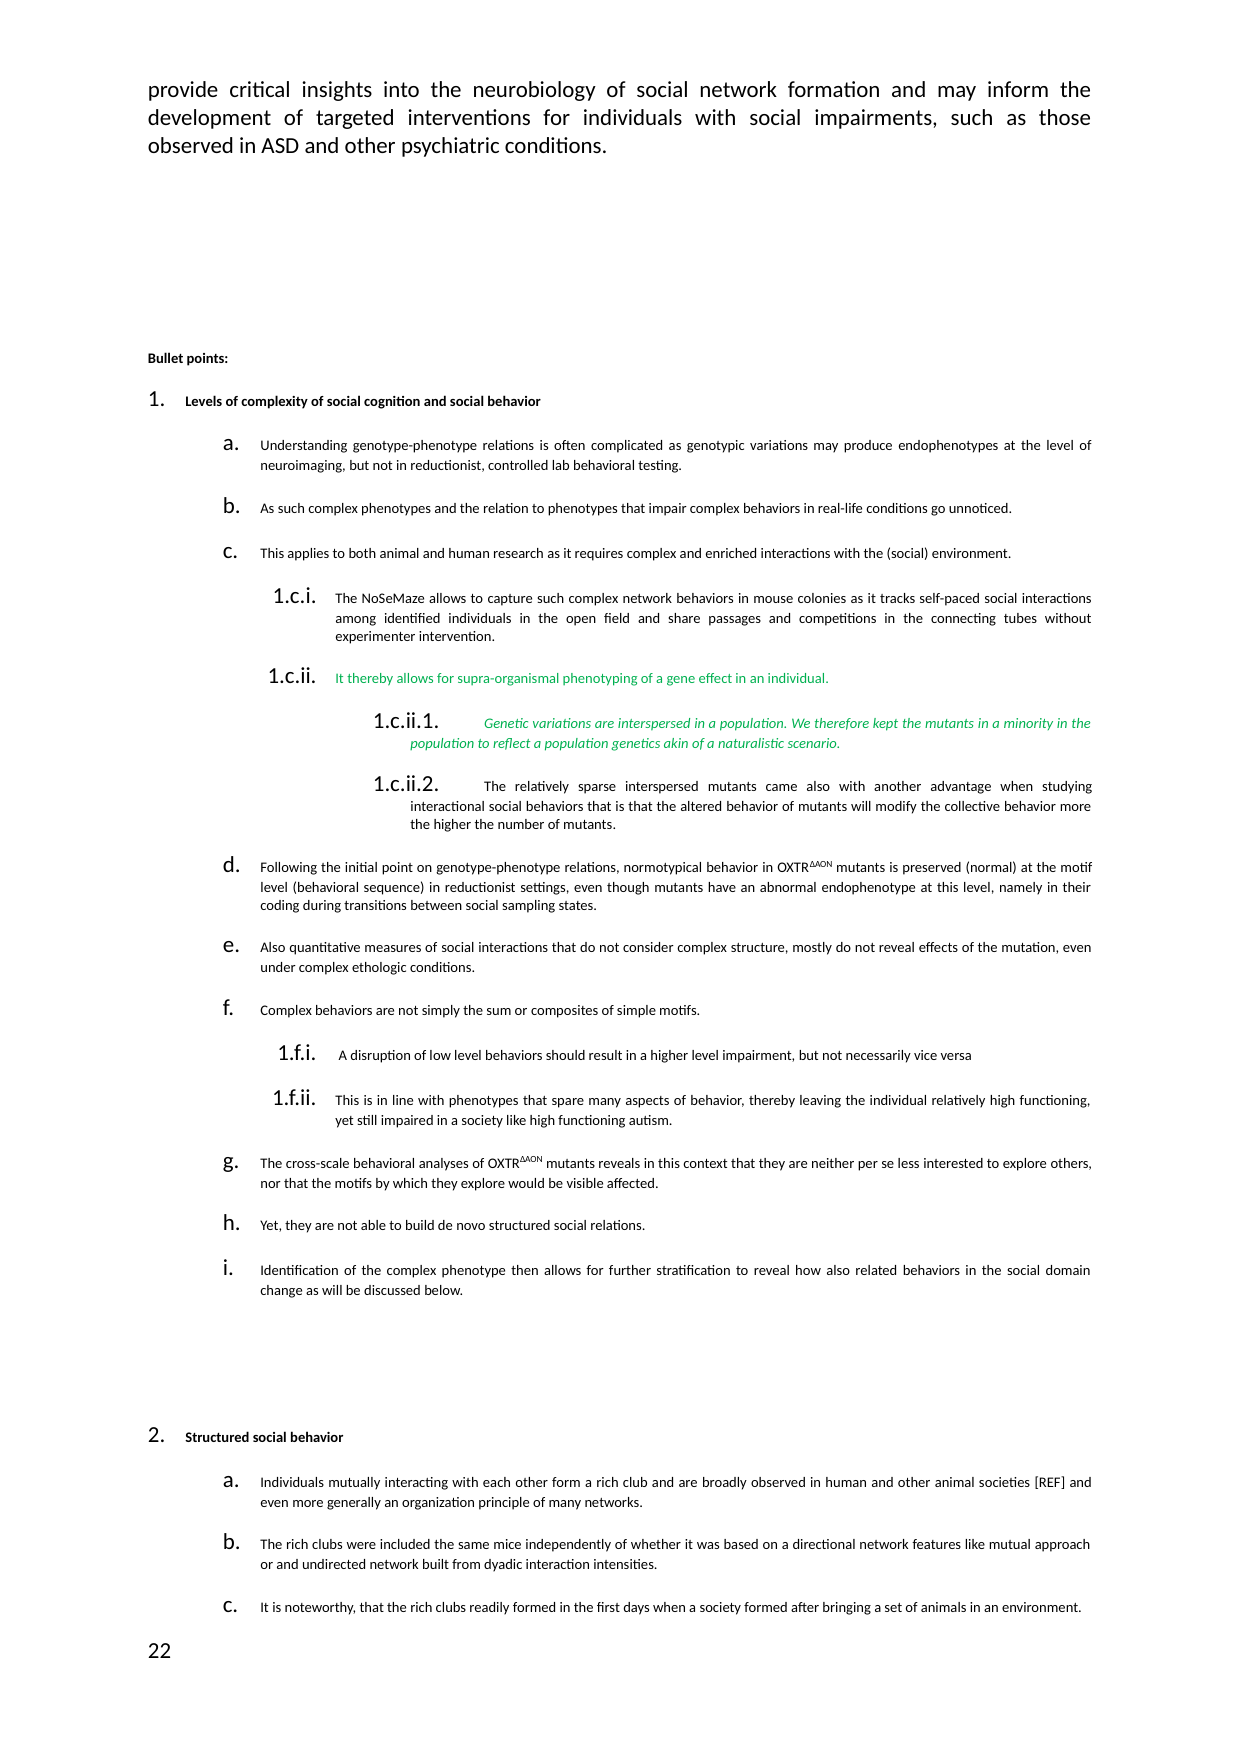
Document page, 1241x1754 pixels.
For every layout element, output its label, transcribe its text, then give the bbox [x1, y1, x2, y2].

list It is noteworthy, that the rich clubs readily formed in the first days when a society formed after bringing a set of animals in an environment. [223, 1590, 1093, 1618]
text provide critical insights into the neurobiology of social network formation and may inform the development of targeted interventions for individuals with social impairments, such as those observed in ASD and other psychiatric conditions. [148, 75, 1093, 159]
list Genetic variations are interspersed in a population. We therefore kept the mutants in a minority in the population to reflect a population genetics akin of a naturalistic scenario. [373, 707, 1093, 752]
list The NoSeMaze allows to capture such complex network behaviors in mouse colonies as it tracks self-paced social interactions among identified individuals in the open field and share passages and competitions in the connecting tubes without experimenter intervention. [316, 581, 1093, 645]
list Yet, they are not able to build de novo structured social relations. [223, 1208, 1093, 1236]
list The relatively sparse interspersed mutants came also with another advantage when studying interactional social behaviors that is that the altered behavior of mutants will modify the collective behavior more the higher the number of mutants. [373, 769, 1093, 833]
list Identification of the complex phenotype then allows for further stratification to reveal how also related behaviors in the social domain change as will be discussed below. [223, 1253, 1093, 1299]
list Following the initial point on genotype-phenotype relations, normotypical behavior in OXTRΔAON mutants is preserved (normal) at the motif level (behavioral sequence) in reductionist settings, even though mutants have an abnormal endophenotype at this level, namely in their coding during transitions between social sampling states. [223, 850, 1093, 914]
list This is in line with phenotypes that spare many aspects of behavior, thereby leaving the individual relatively high functioning, yet still impaired in a society like high functioning autism. [316, 1083, 1093, 1129]
list Individuals mutually interacting with each other form a rich club and are broadly observed in human and other animal societies [REF] and even more generally an organization principle of many networks. [223, 1465, 1093, 1511]
list Complex behaviors are not simply the sum or composites of simple motifs. [223, 993, 1093, 1021]
list A disruption of low level behaviors should result in a higher level impairment, but not necessarily vice versa [316, 1038, 1093, 1066]
list Levels of complexity of social cognition and social behavior [148, 384, 1093, 412]
list Also quantitative measures of social interactions that do not consider complex structure, mostly do not reveal effects of the mutation, even under complex ethologic conditions. [223, 931, 1093, 976]
list As such complex phenotypes and the relation to phenotypes that impair complex behaviors in real-life conditions go unnoticed. [223, 491, 1093, 519]
list Structured social behavior [148, 1420, 1093, 1448]
list Understanding genotype-phenotype relations is often complicated as genotypic variations may produce endophenotypes at the level of neuroimaging, but not in reductionist, controlled lab behavioral testing. [223, 428, 1093, 474]
list It thereby allows for supra-organismal phenotyping of a gene effect in an individual. [316, 662, 1093, 690]
list The cross-scale behavioral analyses of OXTRΔAON mutants reveals in this context that they are neither per se less interested to explore others, nor that the motifs by which they explore would be visible affected. [223, 1146, 1093, 1192]
text Bullet points: [148, 349, 1093, 367]
list This applies to both animal and human research as it requires complex and enriched interactions with the (social) environment. [223, 536, 1093, 564]
list The rich clubs were included the same mice independently of whether it was based on a directional network features like mutual approach or and undirected network built from dyadic interaction intensities. [223, 1527, 1093, 1573]
